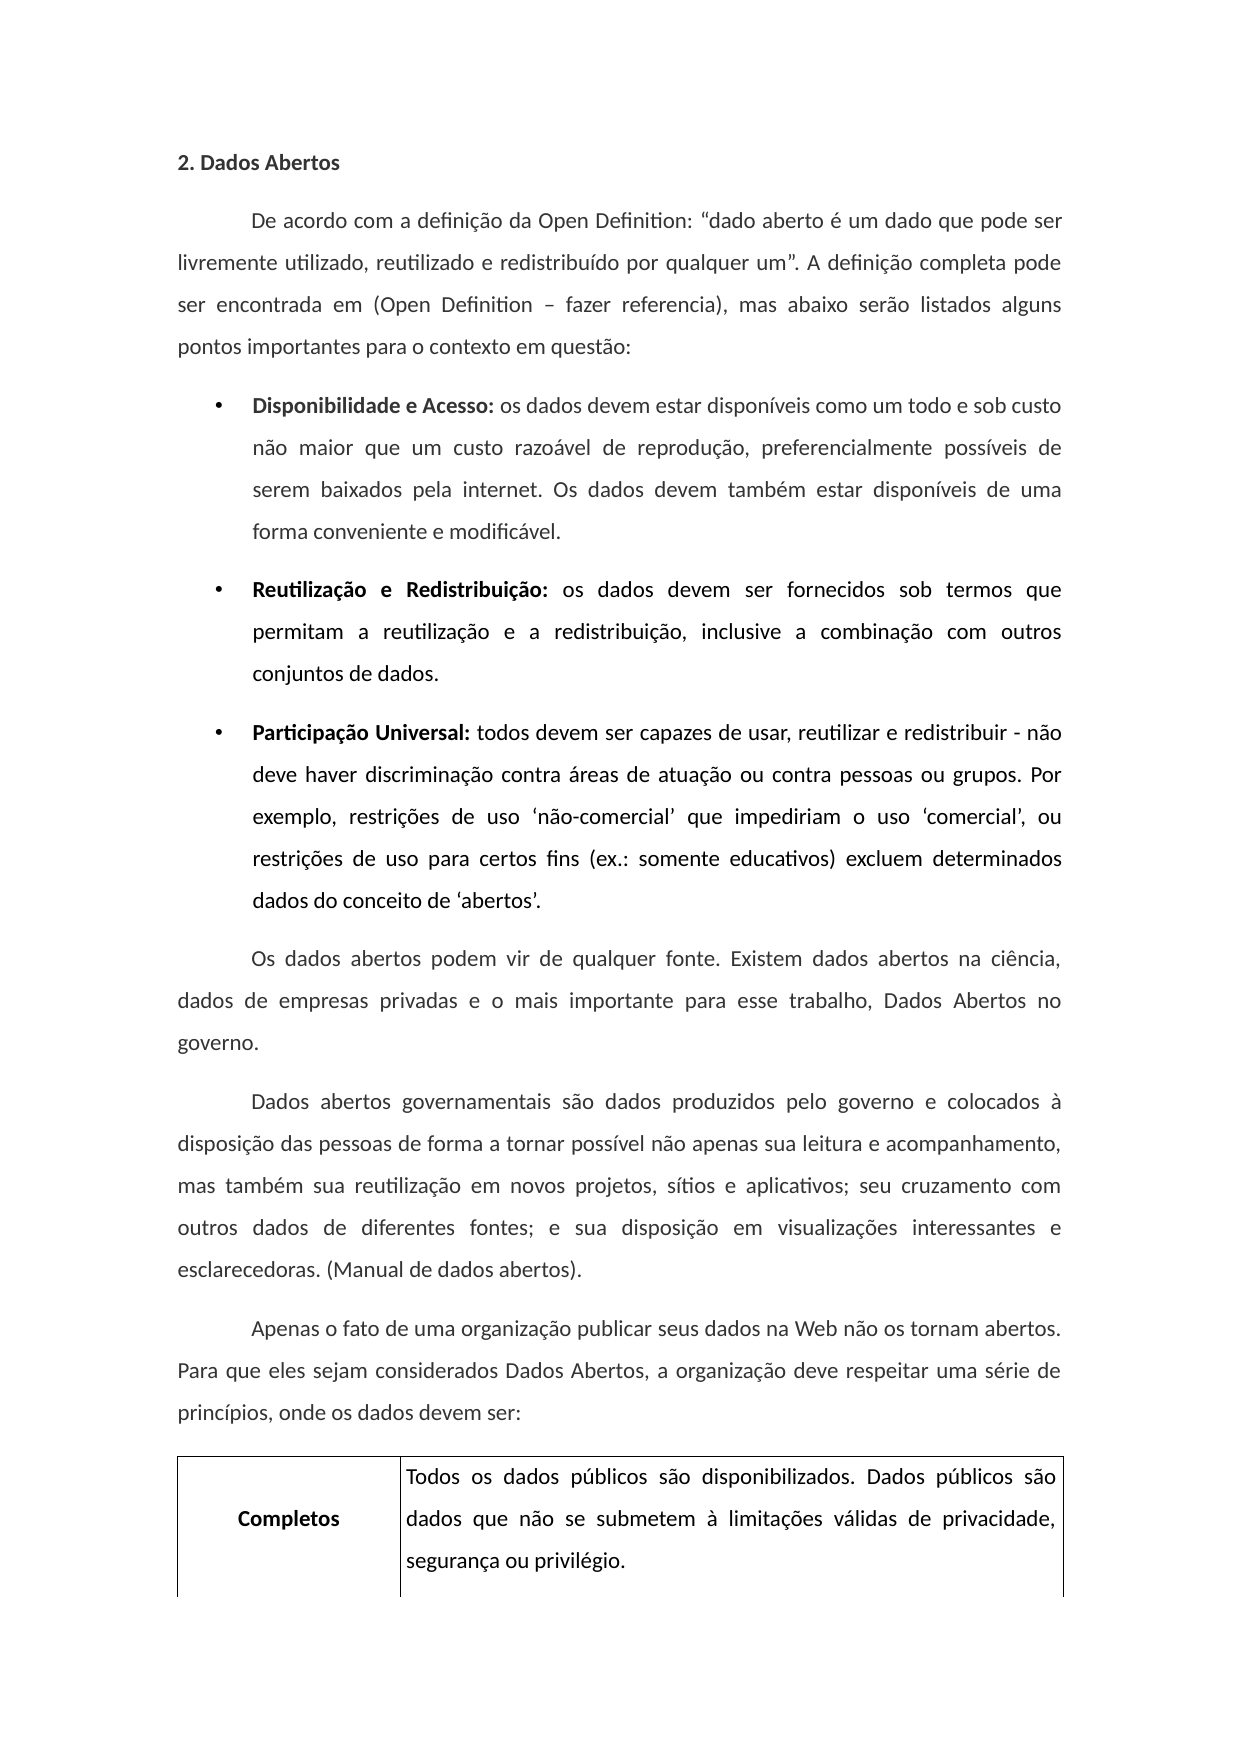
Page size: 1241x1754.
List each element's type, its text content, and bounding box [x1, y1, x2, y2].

text Os dados abertos podem vir de qualquer fonte. Existem dados abertos na ciência, dados de empresas privadas e o mais importante para esse trabalho, Dados Abertos no governo. [177, 944, 1063, 1057]
list Participação Universal: todos devem ser capazes de usar, reutilizar e redistribuir - não deve haver discriminação contra áreas de atuação ou contra pessoas ou grupos. Por exemplo, restrições de uso ‘não-comercial’ que impediriam o uso ‘comercial’, ou restrições de uso para certos fins (ex.: somente educativos) excluem determinados dados do conceito de ‘abertos’. [215, 718, 1063, 914]
text De acordo com a definição da Open Definition: “dado aberto é um dado que pode ser livremente utilizado, reutilizado e redistribuído por qualquer um”. A definição completa pode ser encontrada em (Open Definition – fazer referencia), mas abaixo serão listados alguns pontos importantes para o contexto em questão: [177, 206, 1063, 360]
list Disponibilidade e Acesso: os dados devem estar disponíveis como um todo e sob custo não maior que um custo razoável de reprodução, preferencialmente possíveis de serem baixados pela internet. Os dados devem também estar disponíveis de uma forma conveniente e modificável. [215, 391, 1063, 545]
table_header Todos os dados públicos são disponibilizados. Dados públicos são dados que não se submetem à limitações válidas de privacidade, segurança ou privilégio. [401, 1457, 1063, 1597]
list Reutilização e Redistribuição: os dados devem ser fornecidos sob termos que permitam a reutilização e a redistribuição, inclusive a combinação com outros conjuntos de dados. [215, 575, 1063, 687]
table_header Completos [178, 1457, 400, 1597]
text Dados abertos governamentais são dados produzidos pelo governo e colocados à disposição das pessoas de forma a tornar possível não apenas sua leitura e acompanhamento, mas também sua reutilização em novos projetos, sítios e aplicativos; seu cruzamento com outros dados de diferentes fontes; e sua disposição em visualizações interessantes e esclarecedoras. (Manual de dados abertos). [177, 1087, 1063, 1283]
text 2. Dados Abertos [177, 148, 1063, 176]
text Apenas o fato de uma organização publicar seus dados na Web não os tornam abertos. Para que eles sejam considerados Dados Abertos, a organização deve respeitar uma série de princípios, onde os dados devem ser: [177, 1314, 1063, 1426]
